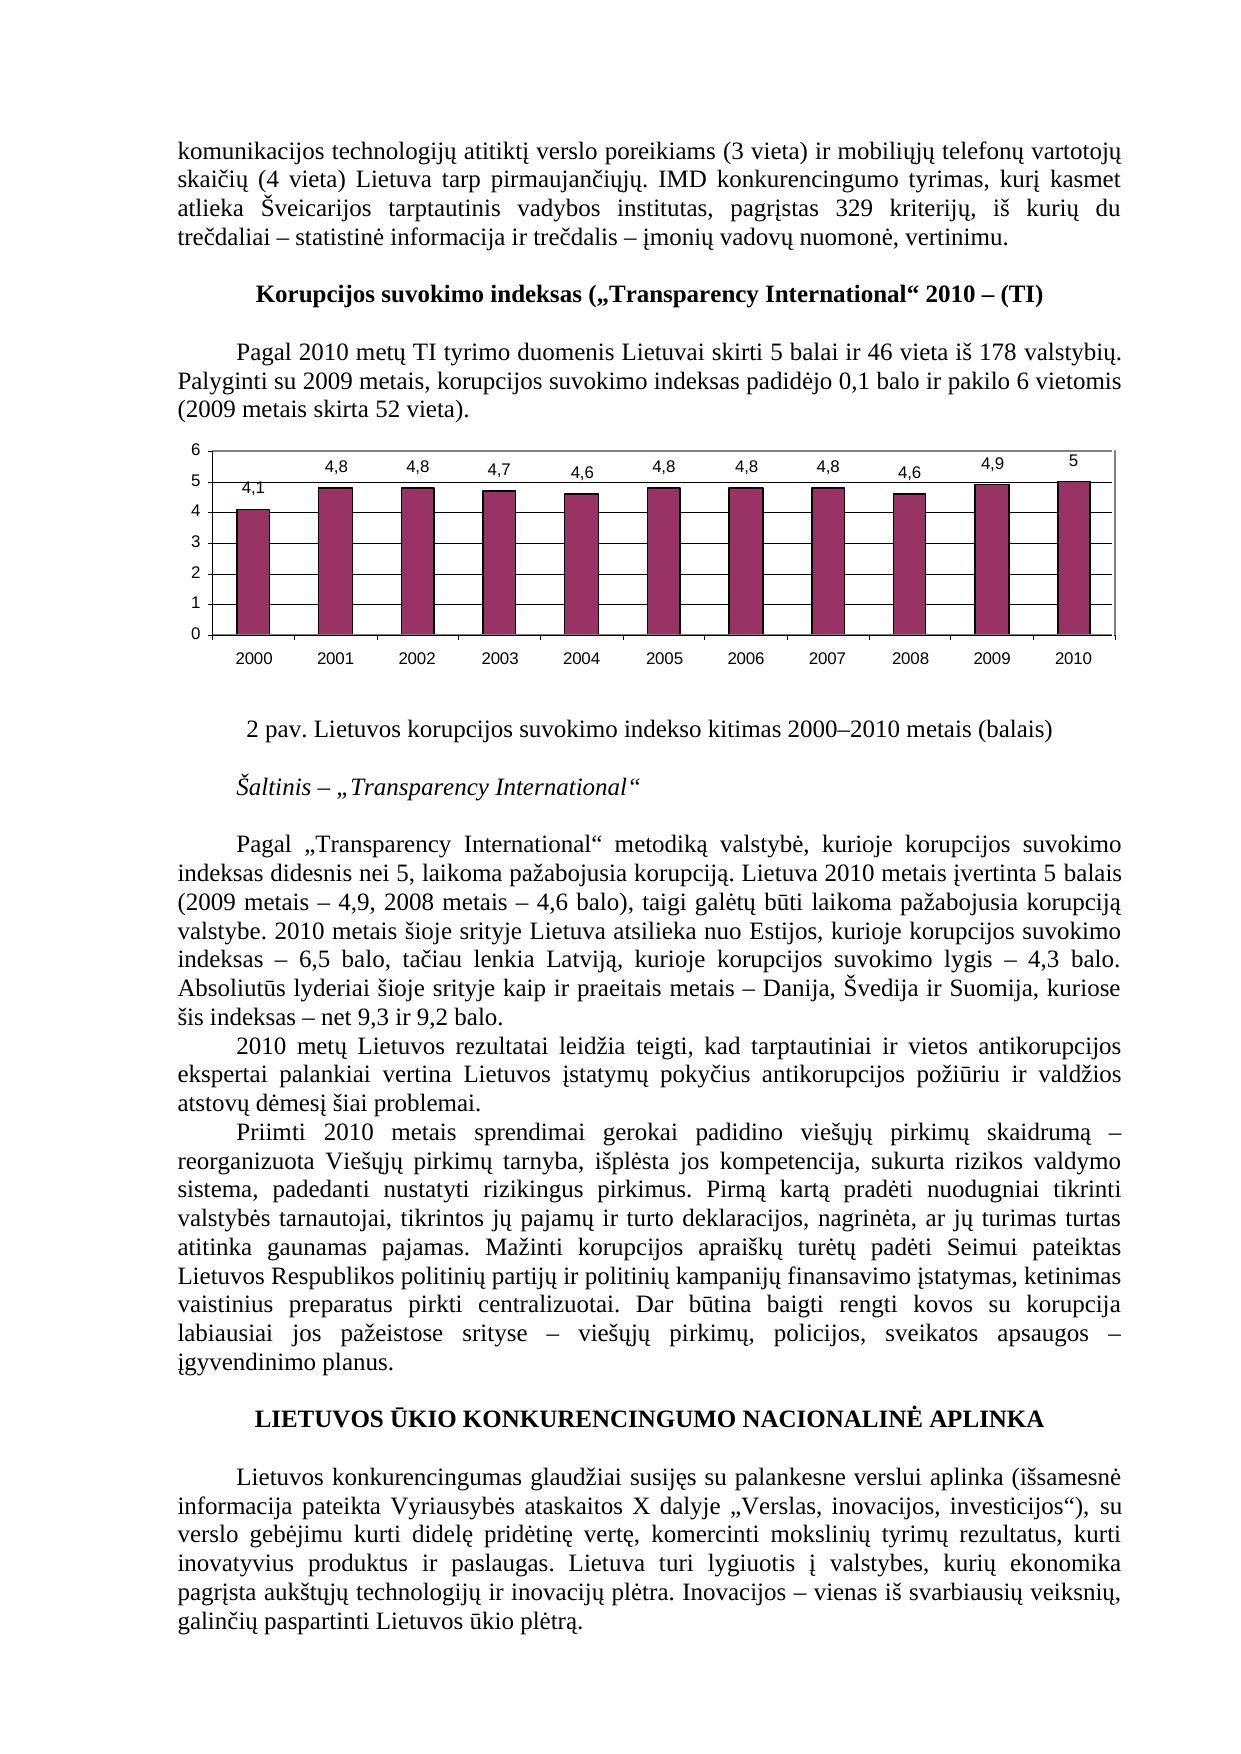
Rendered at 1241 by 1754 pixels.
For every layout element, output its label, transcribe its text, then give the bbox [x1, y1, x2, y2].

text komunikacijos technologijų atitiktį verslo poreikiams (3 vieta) ir mobiliųjų telefonų vartotojų skaičių (4 vieta) Lietuva tarp pirmaujančiųjų. IMD konkurencingumo tyrimas, kurį kasmet atlieka Šveicarijos tarptautinis vadybos institutas, pagrįstas 329 kriterijų, iš kurių du trečdaliai – statistinė informacija ir trečdalis – įmonių vadovų nuomonė, vertinimu. [177, 136, 1122, 251]
text Šaltinis – „Transparency International“ [177, 772, 1122, 801]
text Pagal 2010 metų TI tyrimo duomenis Lietuvai skirti 5 balai ir 46 vieta iš 178 valstybių. Palyginti su 2009 metais, korupcijos suvokimo indeksas padidėjo 0,1 balo ir pakilo 6 vietomis (2009 metais skirta 52 vieta). [177, 337, 1122, 423]
text Pagal „Transparency International“ metodiką valstybė, kurioje korupcijos suvokimo indeksas didesnis nei 5, laikoma pažabojusia korupciją. Lietuva 2010 metais įvertinta 5 balais (2009 metais – 4,9, 2008 metais – 4,6 balo), taigi galėtų būti laikoma pažabojusia korupciją valstybe. 2010 metais šioje srityje Lietuva atsilieka nuo Estijos, kurioje korupcijos suvokimo indeksas – 6,5 balo, tačiau lenkia Latviją, kurioje korupcijos suvokimo lygis – 4,3 balo. Absoliutūs lyderiai šioje srityje kaip ir praeitais metais – Danija, Švedija ir Suomija, kuriose šis indeksas – net 9,3 ir 9,2 balo. [177, 829, 1122, 1031]
text Korupcijos suvokimo indeksas („Transparency International“ 2010 – (TI) [177, 279, 1122, 308]
text Priimti 2010 metais sprendimai gerokai padidino viešųjų pirkimų skaidrumą – reorganizuota Viešųjų pirkimų tarnyba, išplėsta jos kompetencija, sukurta rizikos valdymo sistema, padedanti nustatyti rizikingus pirkimus. Pirmą kartą pradėti nuodugniai tikrinti valstybės tarnautojai, tikrintos jų pajamų ir turto deklaracijos, nagrinėta, ar jų turimas turtas atitinka gaunamas pajamas. Mažinti korupcijos apraiškų turėtų padėti Seimui pateiktas Lietuvos Respublikos politinių partijų ir politinių kampanijų finansavimo įstatymas, ketinimas vaistinius preparatus pirkti centralizuotai. Dar būtina baigti rengti kovos su korupcija labiausiai jos pažeistose srityse – viešųjų pirkimų, policijos, sveikatos apsaugos – įgyvendinimo planus. [177, 1117, 1122, 1376]
text 2010 metų Lietuvos rezultatai leidžia teigti, kad tarptautiniai ir vietos antikorupcijos ekspertai palankiai vertina Lietuvos įstatymų pokyčius antikorupcijos požiūriu ir valdžios atstovų dėmesį šiai problemai. [177, 1031, 1122, 1117]
text Lietuvos ūkio konkurencingumo nacionalinė aplinka [177, 1404, 1122, 1433]
text Lietuvos konkurencingumas glaudžiai susijęs su palankesne verslui aplinka (išsamesnė informacija pateikta Vyriausybės ataskaitos X dalyje „Verslas, inovacijos, investicijos“), su verslo gebėjimu kurti didelę pridėtinę vertę, komercinti mokslinių tyrimų rezultatus, kurti inovatyvius produktus ir paslaugas. Lietuva turi lygiuotis į valstybes, kurių ekonomika pagrįsta aukštųjų technologijų ir inovacijų plėtra. Inovacijos – vienas iš svarbiausių veiksnių, galinčių paspartinti Lietuvos ūkio plėtrą. [177, 1462, 1122, 1634]
text 2 pav. Lietuvos korupcijos suvokimo indekso kitimas 2000–2010 metais (balais) [177, 714, 1122, 743]
